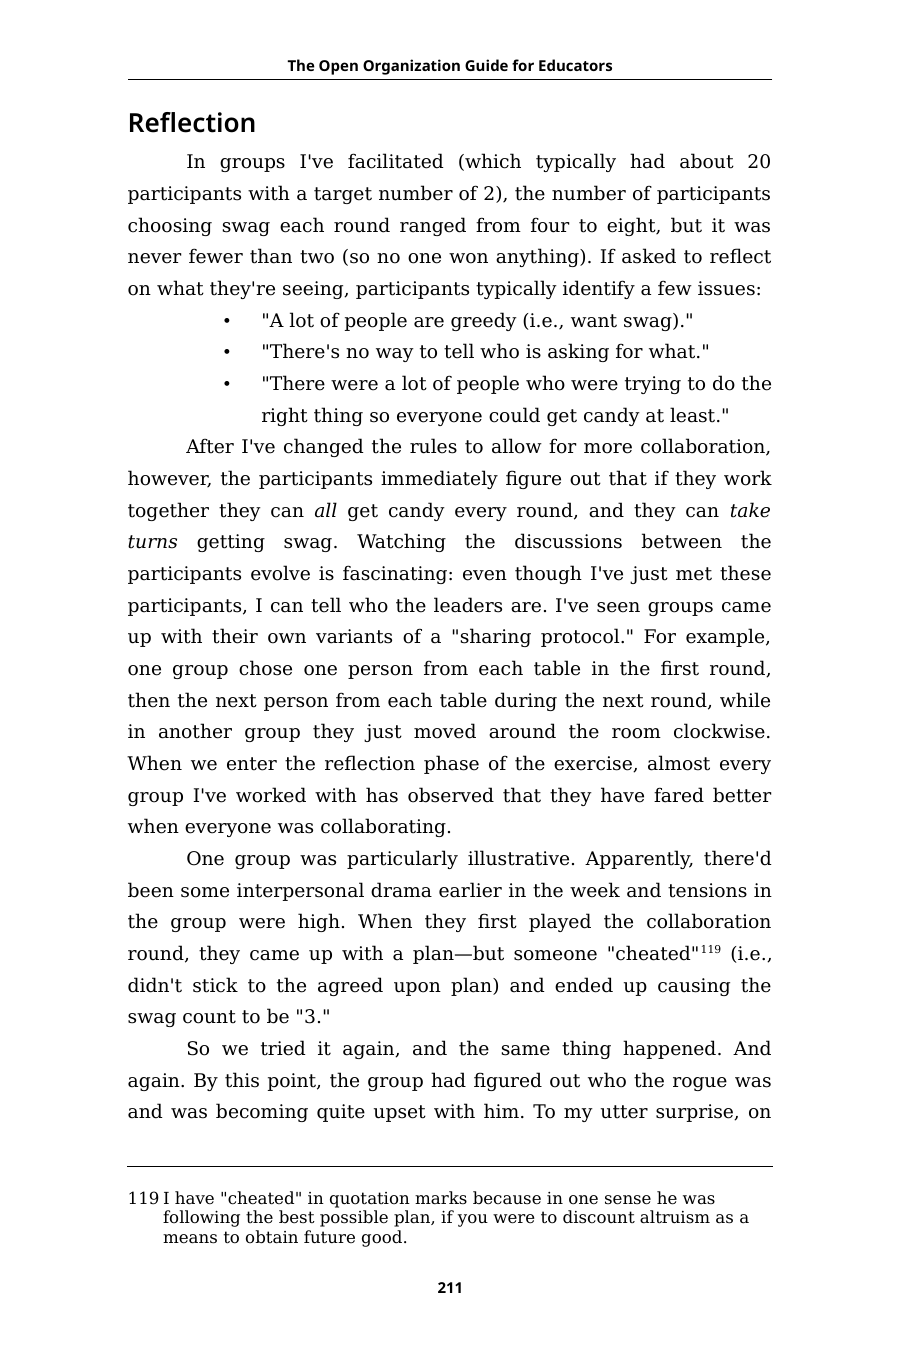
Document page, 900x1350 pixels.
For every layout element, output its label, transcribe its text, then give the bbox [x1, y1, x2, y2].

text I have "cheated" in quotation marks because in one sense he was following the best possible plan, if you were to discount altruism as a means to obtain future good. [127, 1189, 772, 1247]
list "There were a lot of people who were trying to do the right thing so everyone could get candy at least." [223, 373, 772, 427]
subtitle Reflection [127, 109, 772, 139]
text One group was particularly illustrative. Apparently, there'd been some interpersonal drama earlier in the week and tensions in the group were high. When they first played the collaboration round, they came up with a plan—but someone "cheated" (i.e., didn't stick to the agreed upon plan) and ended up causing the swag count to be "3." [127, 848, 772, 1028]
list "There's no way to tell who is asking for what." [223, 342, 772, 363]
list "A lot of people are greedy (i.e., want swag)." [223, 310, 772, 332]
text In groups I've facilitated (which typically had about 20 participants with a target number of 2), the number of participants choosing swag each round ranged from four to eight, but it was never fewer than two (so no one won anything). If asked to reflect on what they're seeing, participants typically identify a few issues: [127, 152, 772, 300]
text After I've changed the rules to allow for more collaboration, however, the participants immediately figure out that if they work together they can all get candy every round, and they can take turns getting swag. Watching the discussions between the participants evolve is fascinating: even though I've just met these participants, I can tell who the leaders are. I've seen groups came up with their own variants of a "sharing protocol." For example, one group chose one person from each table in the first round, then the next person from each table during the next round, while in another group they just moved around the room clockwise. When we enter the reflection phase of the exercise, almost every group I've worked with has observed that they have fared better when everyone was collaborating. [127, 437, 772, 838]
text So we tried it again, and the same thing happened. And again. By this point, the group had figured out who the rogue was and was becoming quite upset with him. To my utter surprise, on [127, 1038, 772, 1123]
